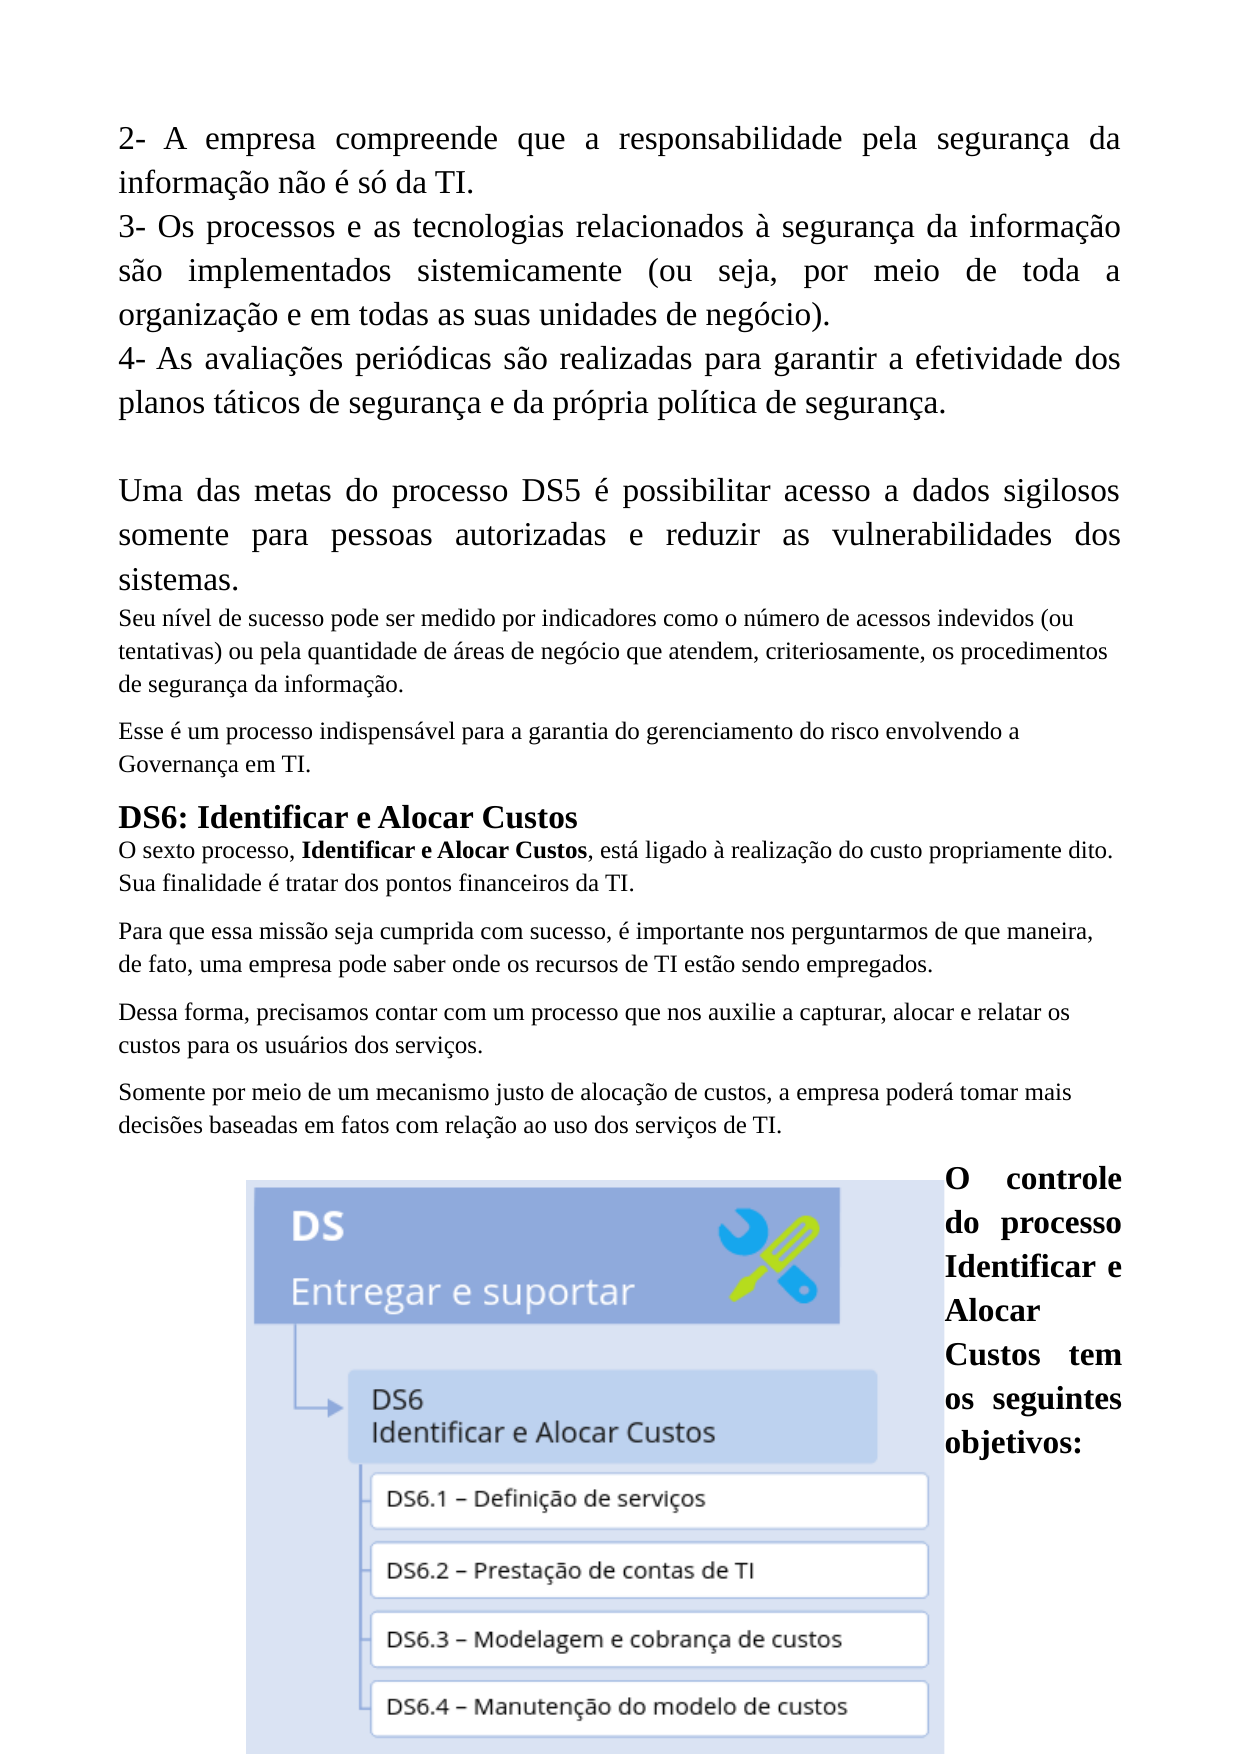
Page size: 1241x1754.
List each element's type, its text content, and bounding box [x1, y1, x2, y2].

subtitle DS6: Identificar e Alocar Custos [118, 797, 1122, 835]
text Uma das metas do processo DS5 é possibilitar acesso a dados sigilosos somente para pessoas autorizadas e reduzir as vulnerabilidades dos sistemas. [118, 471, 1122, 597]
picture [246, 1180, 945, 1754]
text Dessa forma, precisamos contar com um processo que nos auxilie a capturar, alocar e relatar os custos para os usuários dos serviços. [118, 997, 1122, 1058]
text O controle do processo Identificar e Alocar Custos tem os seguintes objetivos: [118, 1158, 1122, 1461]
text Somente por meio de um mecanismo justo de alocação de custos, a empresa poderá tomar mais decisões baseadas em fatos com relação ao uso dos serviços de TI. [118, 1077, 1122, 1139]
text O sexto processo, Identificar e Alocar Custos, está ligado à realização do custo propriamente dito. Sua finalidade é tratar dos pontos financeiros da TI. [118, 835, 1122, 897]
text Seu nível de sucesso pode ser medido por indicadores como o número de acessos indevidos (ou tentativas) ou pela quantidade de áreas de negócio que atendem, criteriosamente, os procedimentos de segurança da informação. [118, 603, 1122, 698]
text 4- As avaliações periódicas são realizadas para garantir a efetividade dos planos táticos de segurança e da própria política de segurança. [118, 338, 1122, 421]
text Esse é um processo indispensável para a garantia do gerenciamento do risco envolvendo a Governança em TI. [118, 716, 1122, 778]
text 2- A empresa compreende que a responsabilidade pela segurança da informação não é só da TI. [118, 118, 1122, 201]
text 3- Os processos e as tecnologias relacionados à segurança da informação são implementados sistemicamente (ou seja, por meio de toda a organização e em todas as suas unidades de negócio). [118, 206, 1122, 333]
text Para que essa missão seja cumprida com sucesso, é importante nos perguntarmos de que maneira, de fato, uma empresa pode saber onde os recursos de TI estão sendo empregados. [118, 916, 1122, 978]
